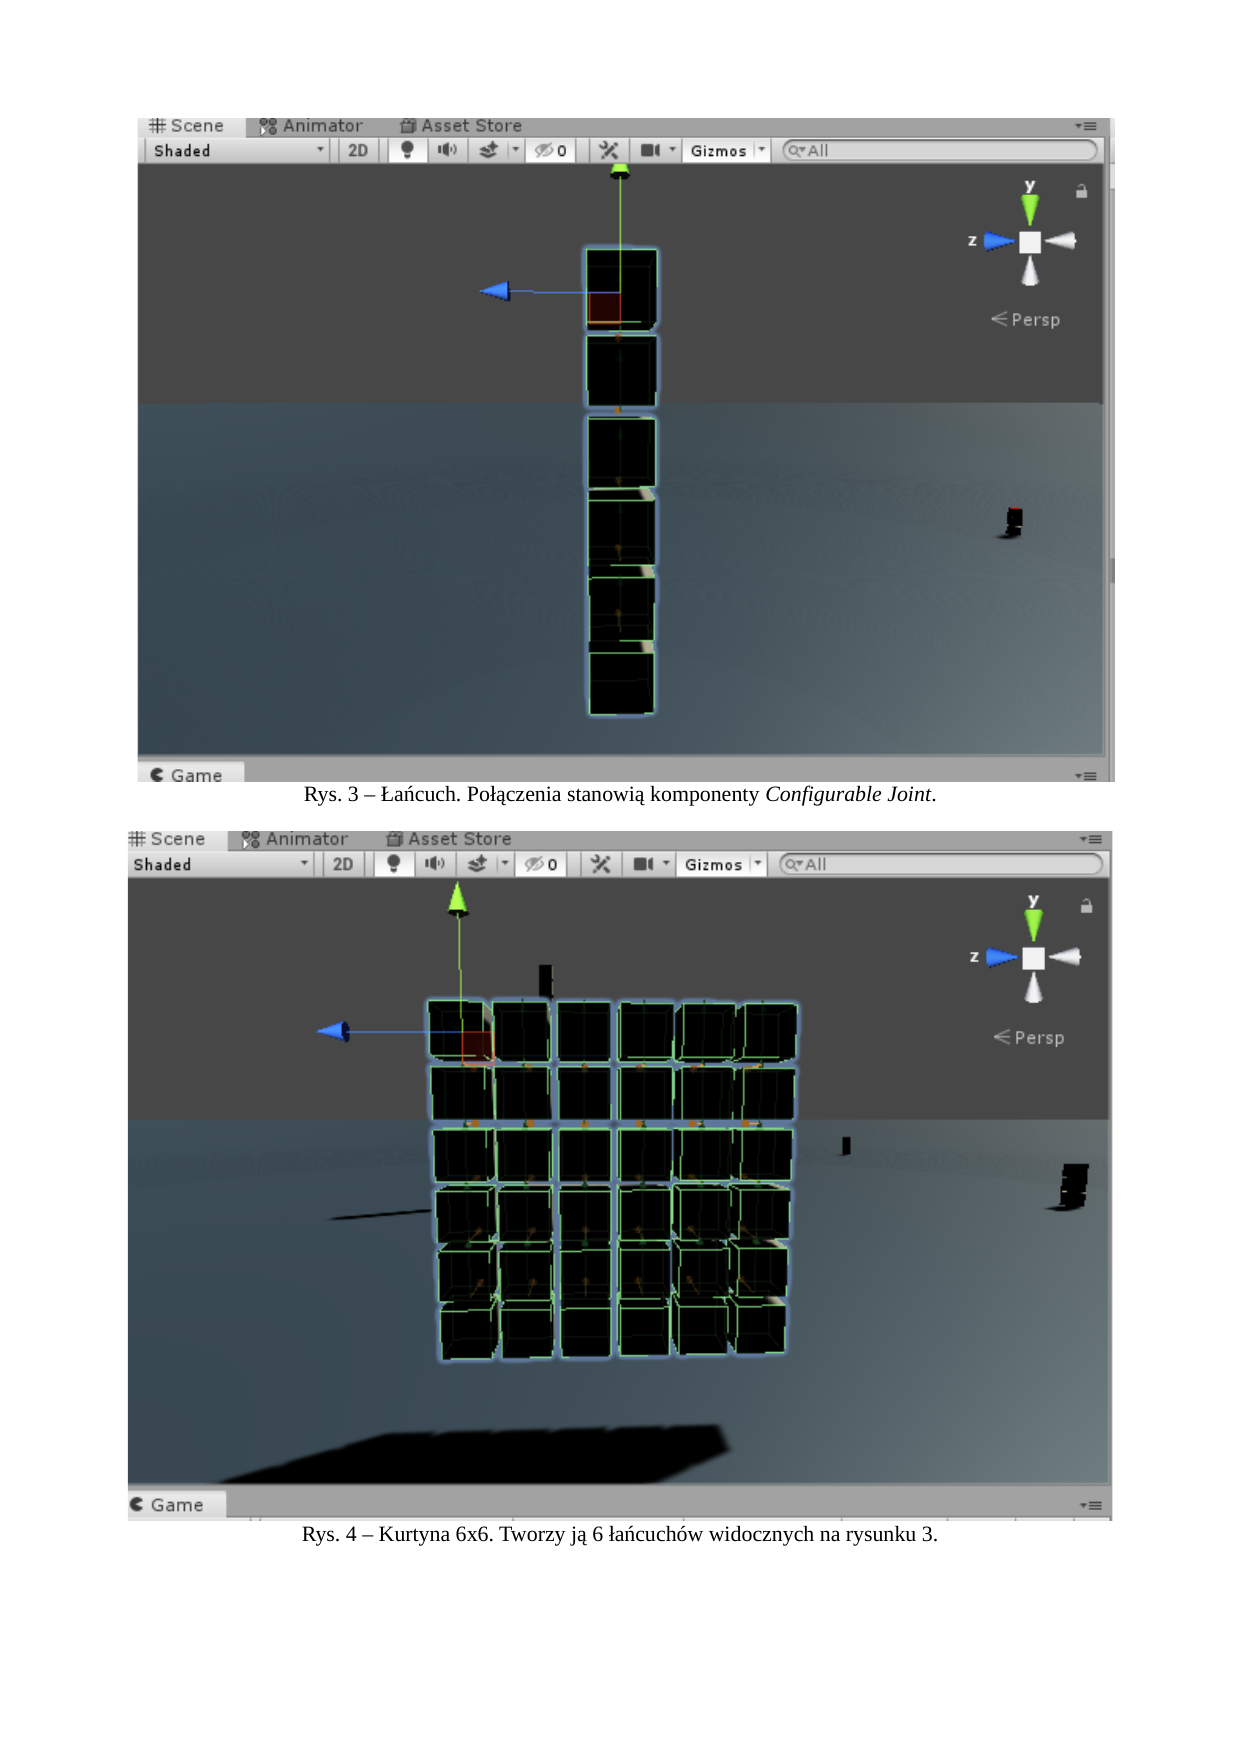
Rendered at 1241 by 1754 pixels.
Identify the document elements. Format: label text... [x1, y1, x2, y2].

text Rys. 3 – Łańcuch. Połączenia stanowią komponenty Configurable Joint. [118, 782, 1122, 806]
picture [127, 831, 1113, 1521]
picture [137, 118, 1115, 782]
text Rys. 4 – Kurtyna 6x6. Tworzy ją 6 łańcuchów widocznych na rysunku 3. [118, 1521, 1122, 1546]
